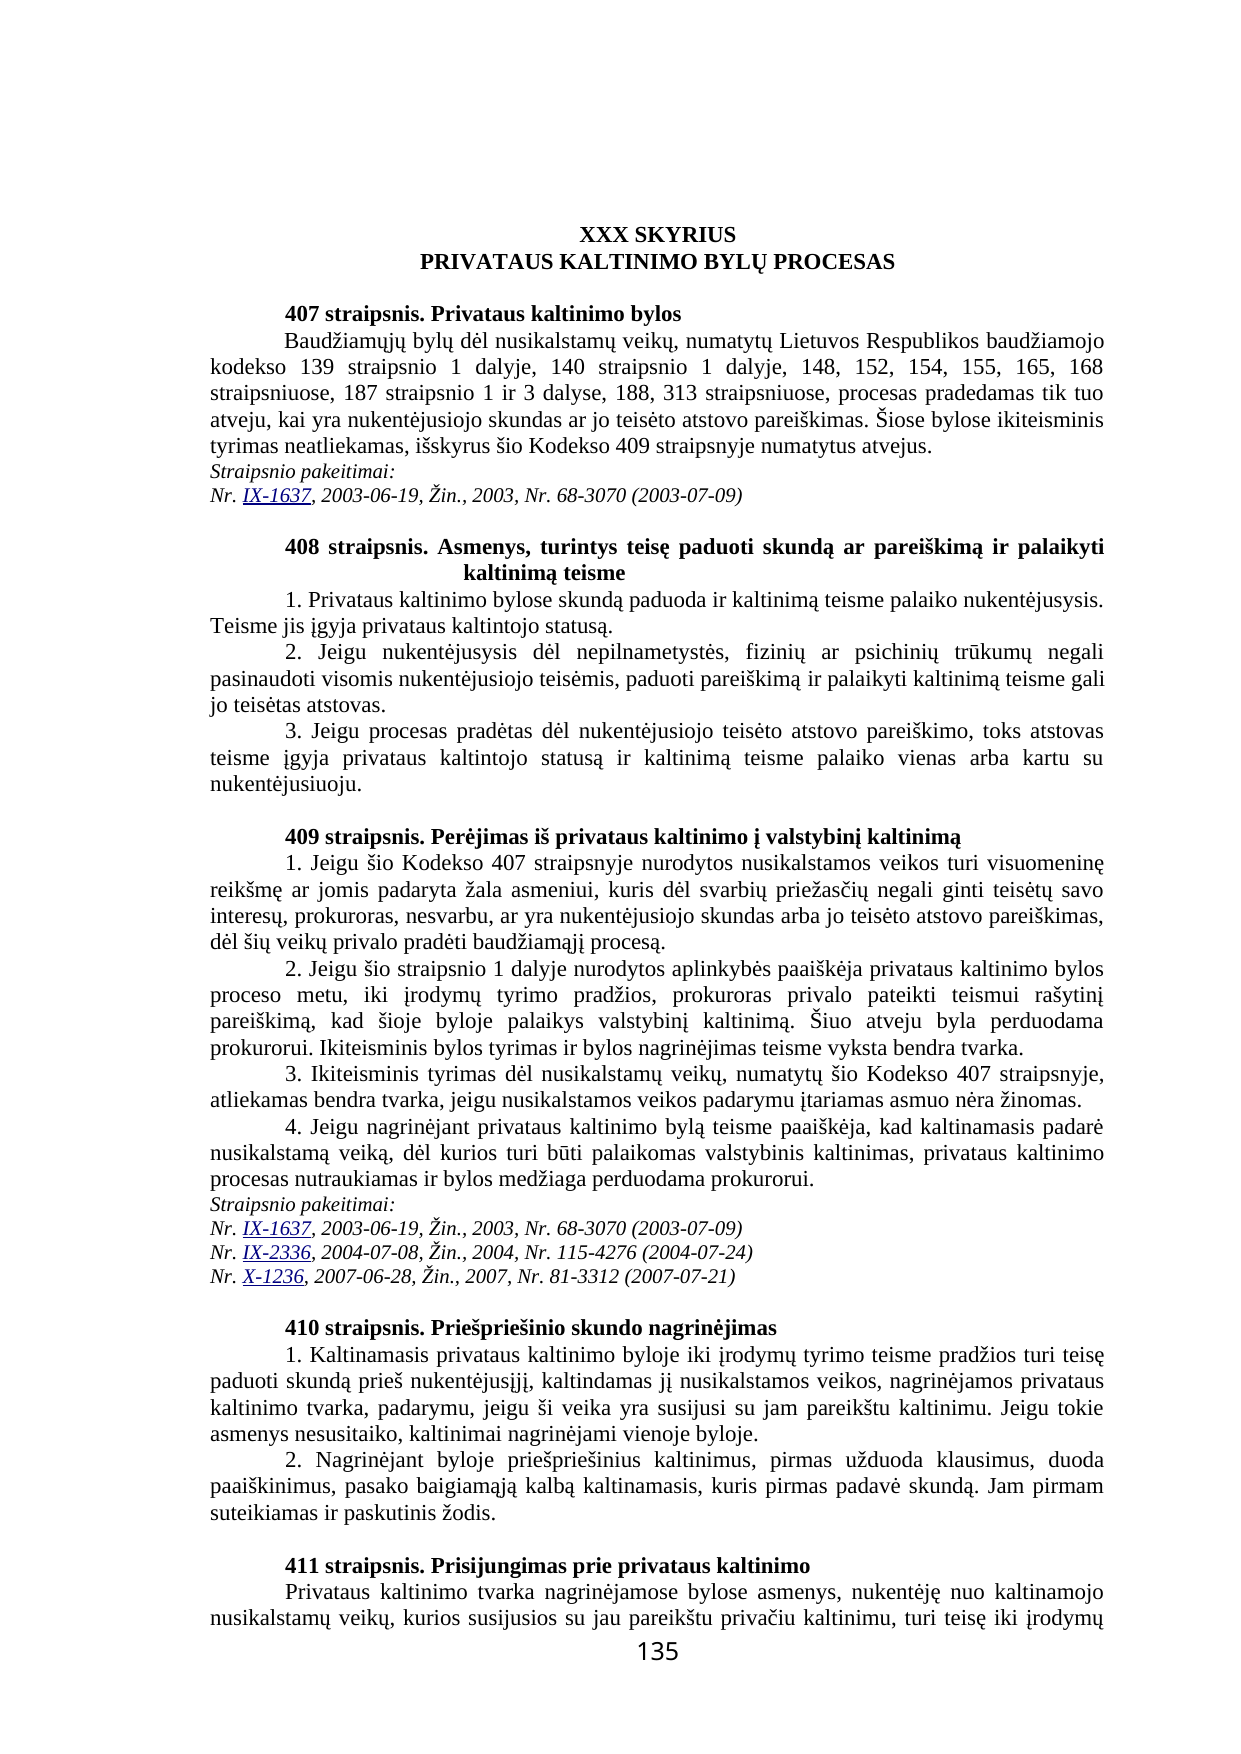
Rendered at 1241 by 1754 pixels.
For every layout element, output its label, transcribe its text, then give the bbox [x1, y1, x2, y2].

subtitle privataus kaltinimo bylų Procesas [210, 248, 1106, 274]
text Baudžiamųjų bylų dėl nusikalstamų veikų, numatytų Lietuvos Respublikos baudžiamojo kodekso 139 straipsnio 1 dalyje, 140 straipsnio 1 dalyje, 148, 152, 154, 155, 165, 168 straipsniuose, 187 straipsnio 1 ir 3 dalyse, 188, 313 straipsniuose, procesas pradedamas tik tuo atveju, kai yra nukentėjusiojo skundas ar jo teisėto atstovo pareiškimas. Šiose bylose ikiteisminis tyrimas neatliekamas, išskyrus šio Kodekso 409 straipsnyje numatytus atvejus. [210, 327, 1106, 458]
text Straipsnio pakeitimai: [210, 1192, 1106, 1216]
text 407 straipsnis. Privataus kaltinimo bylos [210, 300, 1106, 327]
text 408 straipsnis. Asmenys, turintys teisę paduoti skundą ar pareiškimą ir palaikyti kaltinimą teisme [285, 533, 1106, 586]
text 409 straipsnis. Perėjimas iš privataus kaltinimo į valstybinį kaltinimą [210, 823, 1106, 849]
text 3. Ikiteisminis tyrimas dėl nusikalstamų veikų, numatytų šio Kodekso 407 straipsnyje, atliekamas bendra tvarka, jeigu nusikalstamos veikos padarymu įtariamas asmuo nėra žinomas. [210, 1060, 1106, 1113]
text 1. Privataus kaltinimo bylose skundą paduoda ir kaltinimą teisme palaiko nukentėjusysis. Teisme jis įgyja privataus kaltintojo statusą. [210, 586, 1106, 638]
text Nr. IX-1637, 2003-06-19, Žin., 2003, Nr. 68-3070 (2003-07-09) [210, 1216, 1106, 1240]
text 3. Jeigu procesas pradėtas dėl nukentėjusiojo teisėto atstovo pareiškimo, toks atstovas teisme įgyja privataus kaltintojo statusą ir kaltinimą teisme palaiko vienas arba kartu su nukentėjusiuoju. [210, 717, 1106, 797]
text 2. Nagrinėjant byloje priešpriešinius kaltinimus, pirmas užduoda klausimus, duoda paaiškinimus, pasako baigiamąją kalbą kaltinamasis, kuris pirmas padavė skundą. Jam pirmam suteikiamas ir paskutinis žodis. [210, 1446, 1106, 1525]
text Nr. IX-2336, 2004-07-08, Žin., 2004, Nr. 115-4276 (2004-07-24) [210, 1240, 1106, 1264]
text 1. Kaltinamasis privataus kaltinimo byloje iki įrodymų tyrimo teisme pradžios turi teisę paduoti skundą prieš nukentėjusįjį, kaltindamas jį nusikalstamos veikos, nagrinėjamos privataus kaltinimo tvarka, padarymu, jeigu ši veika yra susijusi su jam pareikštu kaltinimu. Jeigu tokie asmenys nesusitaiko, kaltinimai nagrinėjami vienoje byloje. [210, 1341, 1106, 1446]
subtitle XXX skyrius [210, 221, 1106, 248]
text Nr. IX-1637, 2003-06-19, Žin., 2003, Nr. 68-3070 (2003-07-09) [210, 483, 1106, 507]
text Nr. X-1236, 2007-06-28, Žin., 2007, Nr. 81-3312 (2007-07-21) [210, 1264, 1106, 1288]
text 410 straipsnis. Priešpriešinio skundo nagrinėjimas [210, 1314, 1106, 1341]
text 1. Jeigu šio Kodekso 407 straipsnyje nurodytos nusikalstamos veikos turi visuomeninę reikšmę ar jomis padaryta žala asmeniui, kuris dėl svarbių priežasčių negali ginti teisėtų savo interesų, prokuroras, nesvarbu, ar yra nukentėjusiojo skundas arba jo teisėto atstovo pareiškimas, dėl šių veikų privalo pradėti baudžiamąjį procesą. [210, 849, 1106, 955]
text 4. Jeigu nagrinėjant privataus kaltinimo bylą teisme paaiškėja, kad kaltinamasis padarė nusikalstamą veiką, dėl kurios turi būti palaikomas valstybinis kaltinimas, privataus kaltinimo procesas nutraukiamas ir bylos medžiaga perduodama prokurorui. [210, 1113, 1106, 1192]
text 2. Jeigu nukentėjusysis dėl nepilnametystės, fizinių ar psichinių trūkumų negali pasinaudoti visomis nukentėjusiojo teisėmis, paduoti pareiškimą ir palaikyti kaltinimą teisme gali jo teisėtas atstovas. [210, 638, 1106, 717]
text 2. Jeigu šio straipsnio 1 dalyje nurodytos aplinkybės paaiškėja privataus kaltinimo bylos proceso metu, iki įrodymų tyrimo pradžios, prokuroras privalo pateikti teismui rašytinį pareiškimą, kad šioje byloje palaikys valstybinį kaltinimą. Šiuo atveju byla perduodama prokurorui. Ikiteisminis bylos tyrimas ir bylos nagrinėjimas teisme vyksta bendra tvarka. [210, 955, 1106, 1060]
text Privataus kaltinimo tvarka nagrinėjamose bylose asmenys, nukentėję nuo kaltinamojo nusikalstamų veikų, kurios susijusios su jau pareikštu privačiu kaltinimu, turi teisę iki įrodymų [210, 1578, 1106, 1631]
text Straipsnio pakeitimai: [210, 458, 1106, 483]
text 411 straipsnis. Prisijungimas prie privataus kaltinimo [210, 1552, 1106, 1578]
